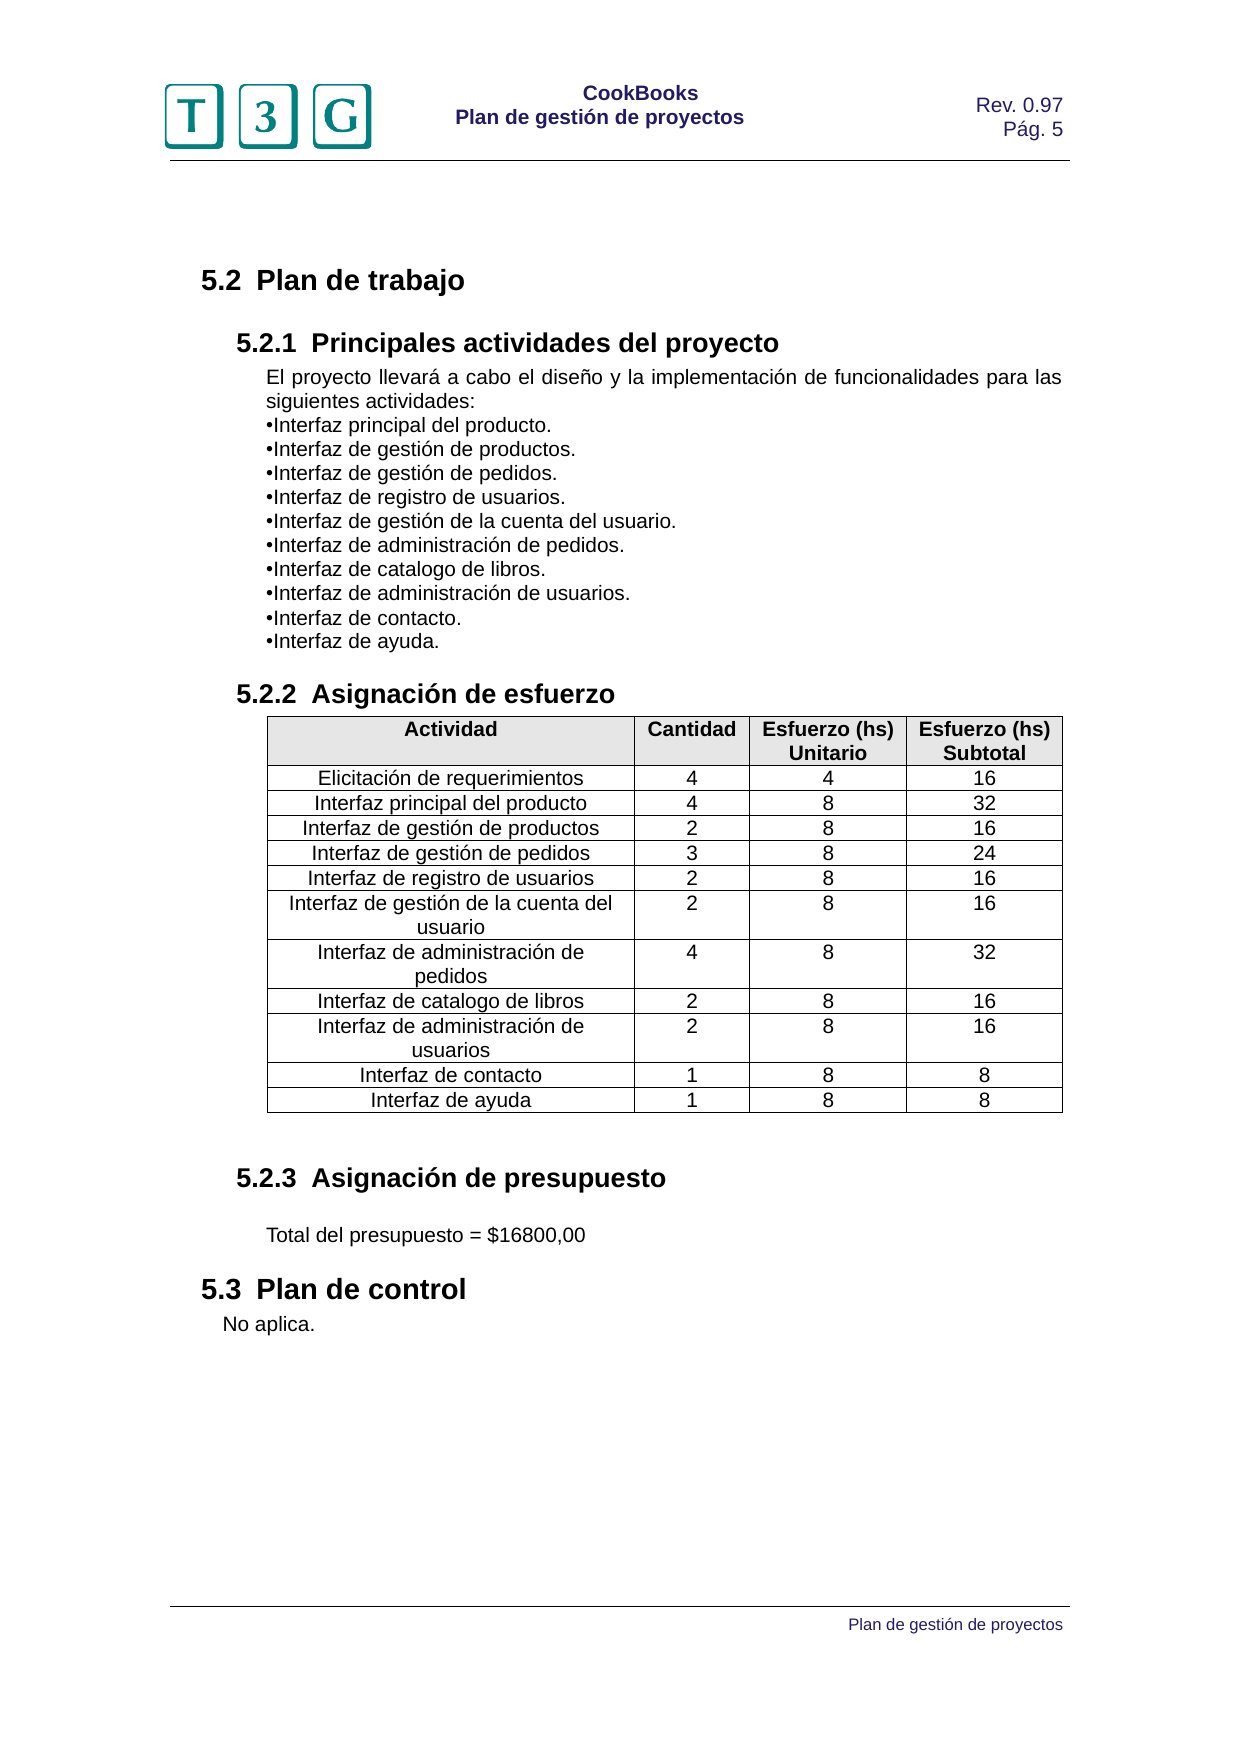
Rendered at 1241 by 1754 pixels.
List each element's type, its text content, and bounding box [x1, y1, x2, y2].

table_cell 2 [635, 891, 749, 939]
table_cell Interfaz de contacto [268, 1063, 634, 1087]
subtitle Principales actividades del proyecto [236, 327, 1063, 359]
list Interfaz de gestión de productos. [266, 437, 1063, 461]
table_header Cantidad [635, 717, 749, 765]
table_cell 2 [635, 1014, 749, 1062]
list Interfaz de administración de pedidos. [266, 533, 1063, 557]
table_cell Interfaz de gestión de productos [268, 816, 634, 840]
list Interfaz de contacto. [266, 605, 1063, 629]
subtitle Plan de control [201, 1272, 1063, 1306]
table_cell 4 [635, 766, 749, 790]
table_cell 8 [750, 989, 906, 1013]
list Interfaz de gestión de la cuenta del usuario. [266, 509, 1063, 533]
table_cell 8 [750, 1014, 906, 1062]
table_cell Elicitación de requerimientos [268, 766, 634, 790]
table_cell 8 [750, 841, 906, 865]
table_cell 16 [907, 1014, 1062, 1062]
table_cell Interfaz de ayuda [268, 1088, 634, 1112]
subtitle Plan de trabajo [201, 263, 1063, 296]
list Interfaz de ayuda. [266, 629, 1063, 653]
text Total del presupuesto = $16800,00 [266, 1223, 1063, 1247]
table_cell 4 [750, 766, 906, 790]
table_cell 32 [907, 791, 1062, 815]
table_cell Interfaz de administración de pedidos [268, 940, 634, 988]
text No aplica. [222, 1312, 1063, 1336]
table_cell 16 [907, 866, 1062, 890]
table_cell Interfaz de catalogo de libros [268, 989, 634, 1013]
table_header Esfuerzo (hs) Subtotal [907, 717, 1062, 765]
table_cell 8 [750, 1088, 906, 1112]
table_cell 8 [750, 891, 906, 939]
table_cell 16 [907, 989, 1062, 1013]
table_cell 8 [750, 940, 906, 988]
table_cell 8 [750, 816, 906, 840]
table_cell 2 [635, 866, 749, 890]
table_header Actividad [268, 717, 634, 765]
table_cell 24 [907, 841, 1062, 865]
table_header Esfuerzo (hs) Unitario [750, 717, 906, 765]
table_cell 8 [750, 866, 906, 890]
table_cell 1 [635, 1088, 749, 1112]
table_cell 2 [635, 816, 749, 840]
table_cell 2 [635, 989, 749, 1013]
list Interfaz principal del producto. [266, 413, 1063, 437]
table_cell 3 [635, 841, 749, 865]
table_cell 8 [750, 1063, 906, 1087]
list Interfaz de registro de usuarios. [266, 485, 1063, 509]
table_cell 32 [907, 940, 1062, 988]
table_cell 16 [907, 766, 1062, 790]
table_cell 4 [635, 791, 749, 815]
table_cell 1 [635, 1063, 749, 1087]
list Interfaz de administración de usuarios. [266, 581, 1063, 605]
table_cell 16 [907, 816, 1062, 840]
subtitle Asignación de esfuerzo [236, 678, 1063, 710]
picture [164, 84, 372, 149]
table_cell Interfaz principal del producto [268, 791, 634, 815]
list Interfaz de catalogo de libros. [266, 557, 1063, 581]
table_cell 8 [907, 1088, 1062, 1112]
table_cell Interfaz de gestión de la cuenta del usuario [268, 891, 634, 939]
table_cell Interfaz de administración de usuarios [268, 1014, 634, 1062]
table_cell 8 [750, 791, 906, 815]
table_cell 16 [907, 891, 1062, 939]
text El proyecto llevará a cabo el diseño y la implementación de funcionalidades para las siguientes actividades: [266, 365, 1063, 413]
table_cell 4 [635, 940, 749, 988]
table_cell Interfaz de registro de usuarios [268, 866, 634, 890]
table_cell Interfaz de gestión de pedidos [268, 841, 634, 865]
list Interfaz de gestión de pedidos. [266, 461, 1063, 485]
subtitle Asignación de presupuesto [236, 1162, 1063, 1193]
table_cell 8 [907, 1063, 1062, 1087]
